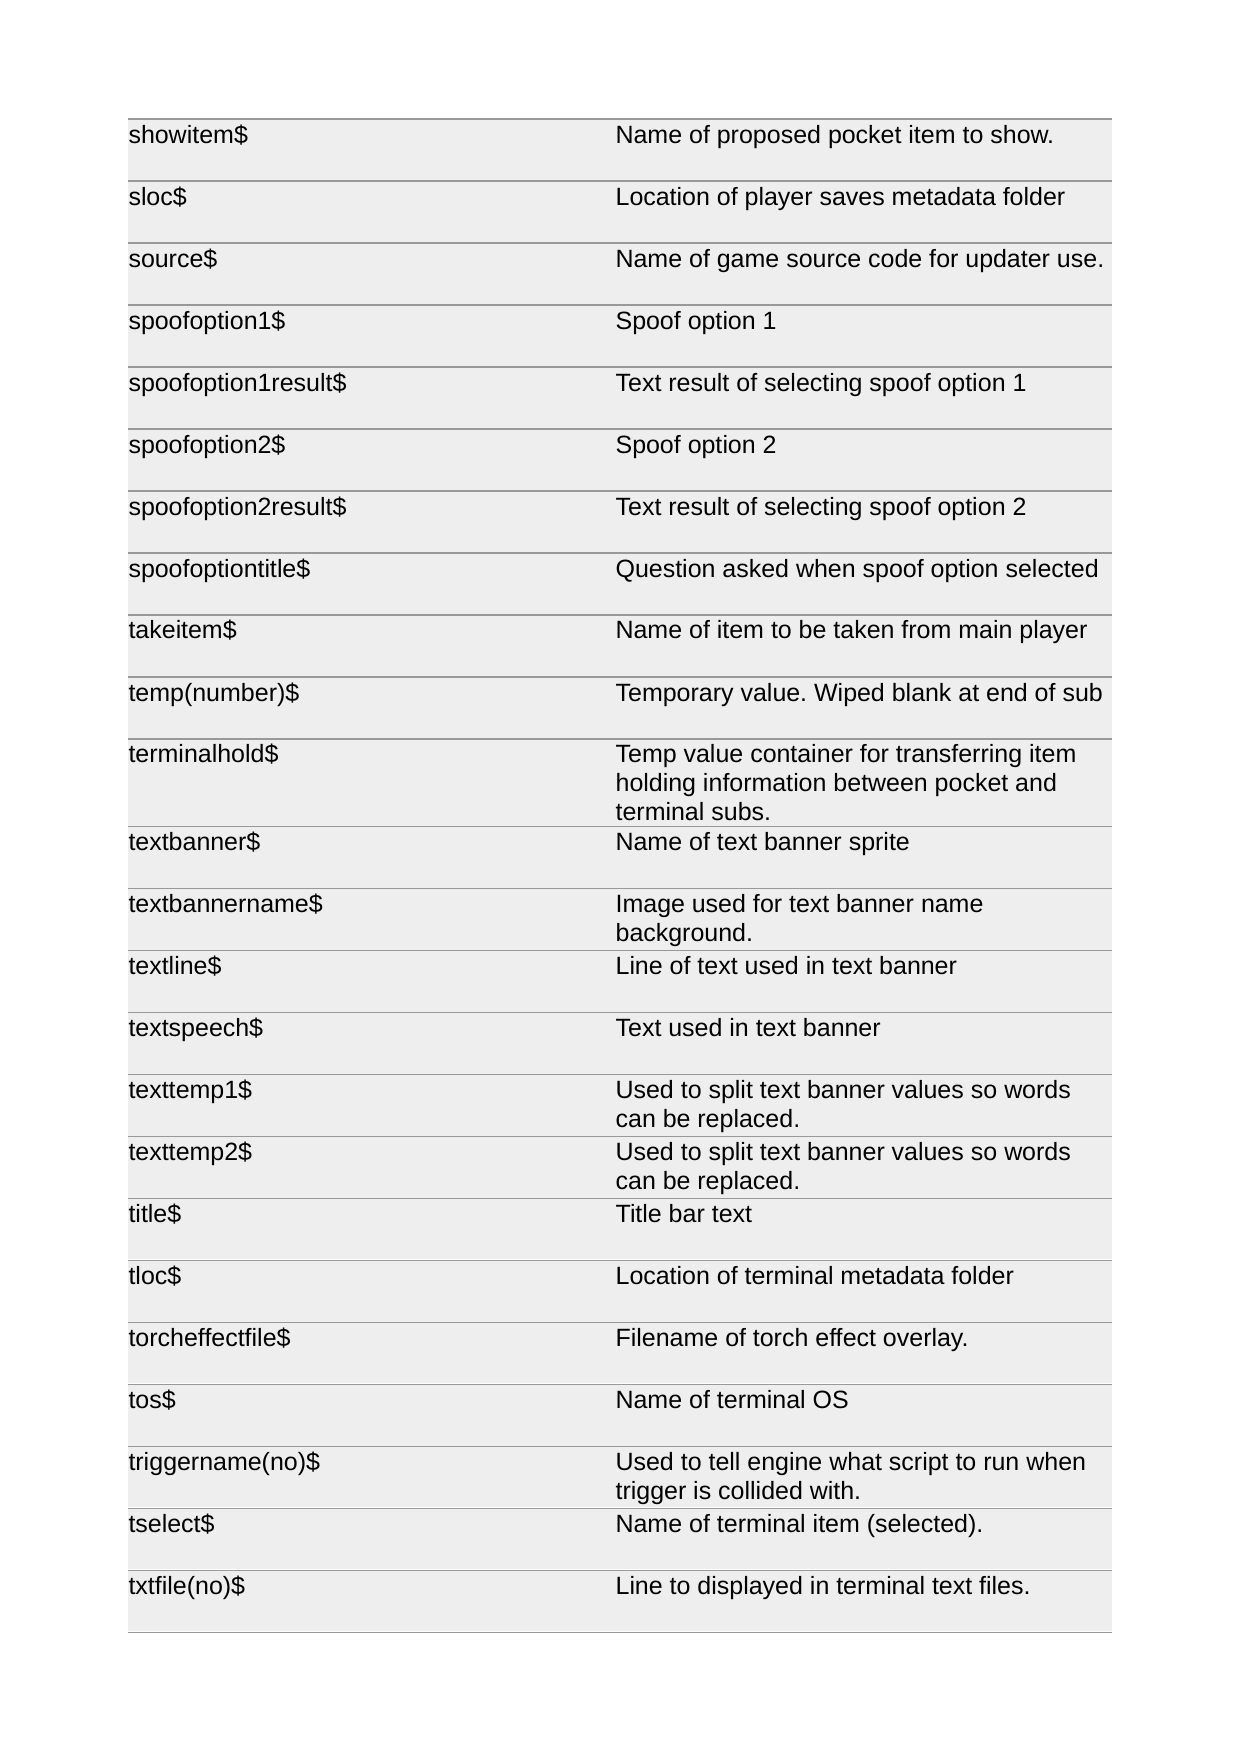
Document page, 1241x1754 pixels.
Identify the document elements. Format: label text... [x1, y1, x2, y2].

table_cell showitem$ [128, 120, 615, 180]
table_cell textbanner$ [128, 827, 615, 888]
table_cell Name of game source code for updater use. [615, 244, 1112, 304]
table_cell terminalhold$ [128, 740, 615, 826]
table_cell temp(number)$ [128, 678, 615, 738]
table_cell Location of terminal metadata folder [615, 1261, 1112, 1322]
table_cell Question asked when spoof option selected [615, 554, 1112, 614]
table_cell textbannername$ [128, 889, 615, 950]
table_cell Temporary value. Wiped blank at end of sub [615, 678, 1112, 738]
table_cell torcheffectfile$ [128, 1323, 615, 1383]
table_cell Spoof option 2 [615, 430, 1112, 490]
table_cell txtfile(no)$ [128, 1571, 615, 1631]
table_cell spoofoption2$ [128, 430, 615, 490]
table_cell Used to tell engine what script to run when trigger is collided with. [615, 1447, 1112, 1507]
table_cell Line of text used in text banner [615, 951, 1112, 1012]
table_cell Location of player saves metadata folder [615, 182, 1112, 242]
table_cell spoofoption1$ [128, 306, 615, 366]
table_cell Used to split text banner values so words can be replaced. [615, 1137, 1112, 1198]
table_cell spoofoptiontitle$ [128, 554, 615, 614]
table_cell Line to displayed in terminal text files. [615, 1571, 1112, 1631]
table_cell spoofoption1result$ [128, 368, 615, 428]
table_cell Used to split text banner values so words can be replaced. [615, 1075, 1112, 1136]
table_cell tos$ [128, 1385, 615, 1446]
table_cell Text used in text banner [615, 1013, 1112, 1074]
table_cell Title bar text [615, 1199, 1112, 1259]
table_cell textspeech$ [128, 1013, 615, 1074]
table_cell tloc$ [128, 1261, 615, 1322]
table_cell Spoof option 1 [615, 306, 1112, 366]
table_cell takeitem$ [128, 616, 615, 676]
table_cell texttemp1$ [128, 1075, 615, 1136]
table_cell texttemp2$ [128, 1137, 615, 1198]
table_cell title$ [128, 1199, 615, 1259]
table_cell Temp value container for transferring item holding information between pocket and terminal subs. [615, 740, 1112, 826]
table_cell Name of text banner sprite [615, 827, 1112, 888]
table_cell source$ [128, 244, 615, 304]
table_cell Name of item to be taken from main player [615, 616, 1112, 676]
table_cell Text result of selecting spoof option 2 [615, 492, 1112, 552]
table_cell Text result of selecting spoof option 1 [615, 368, 1112, 428]
table_cell Filename of torch effect overlay. [615, 1323, 1112, 1383]
table_cell Image used for text banner name background. [615, 889, 1112, 950]
table_cell Name of proposed pocket item to show. [615, 120, 1112, 180]
table_cell tselect$ [128, 1509, 615, 1569]
table_cell textline$ [128, 951, 615, 1012]
table_cell sloc$ [128, 182, 615, 242]
table_cell spoofoption2result$ [128, 492, 615, 552]
table_cell triggername(no)$ [128, 1447, 615, 1507]
table_cell Name of terminal OS [615, 1385, 1112, 1446]
table_cell Name of terminal item (selected). [615, 1509, 1112, 1569]
